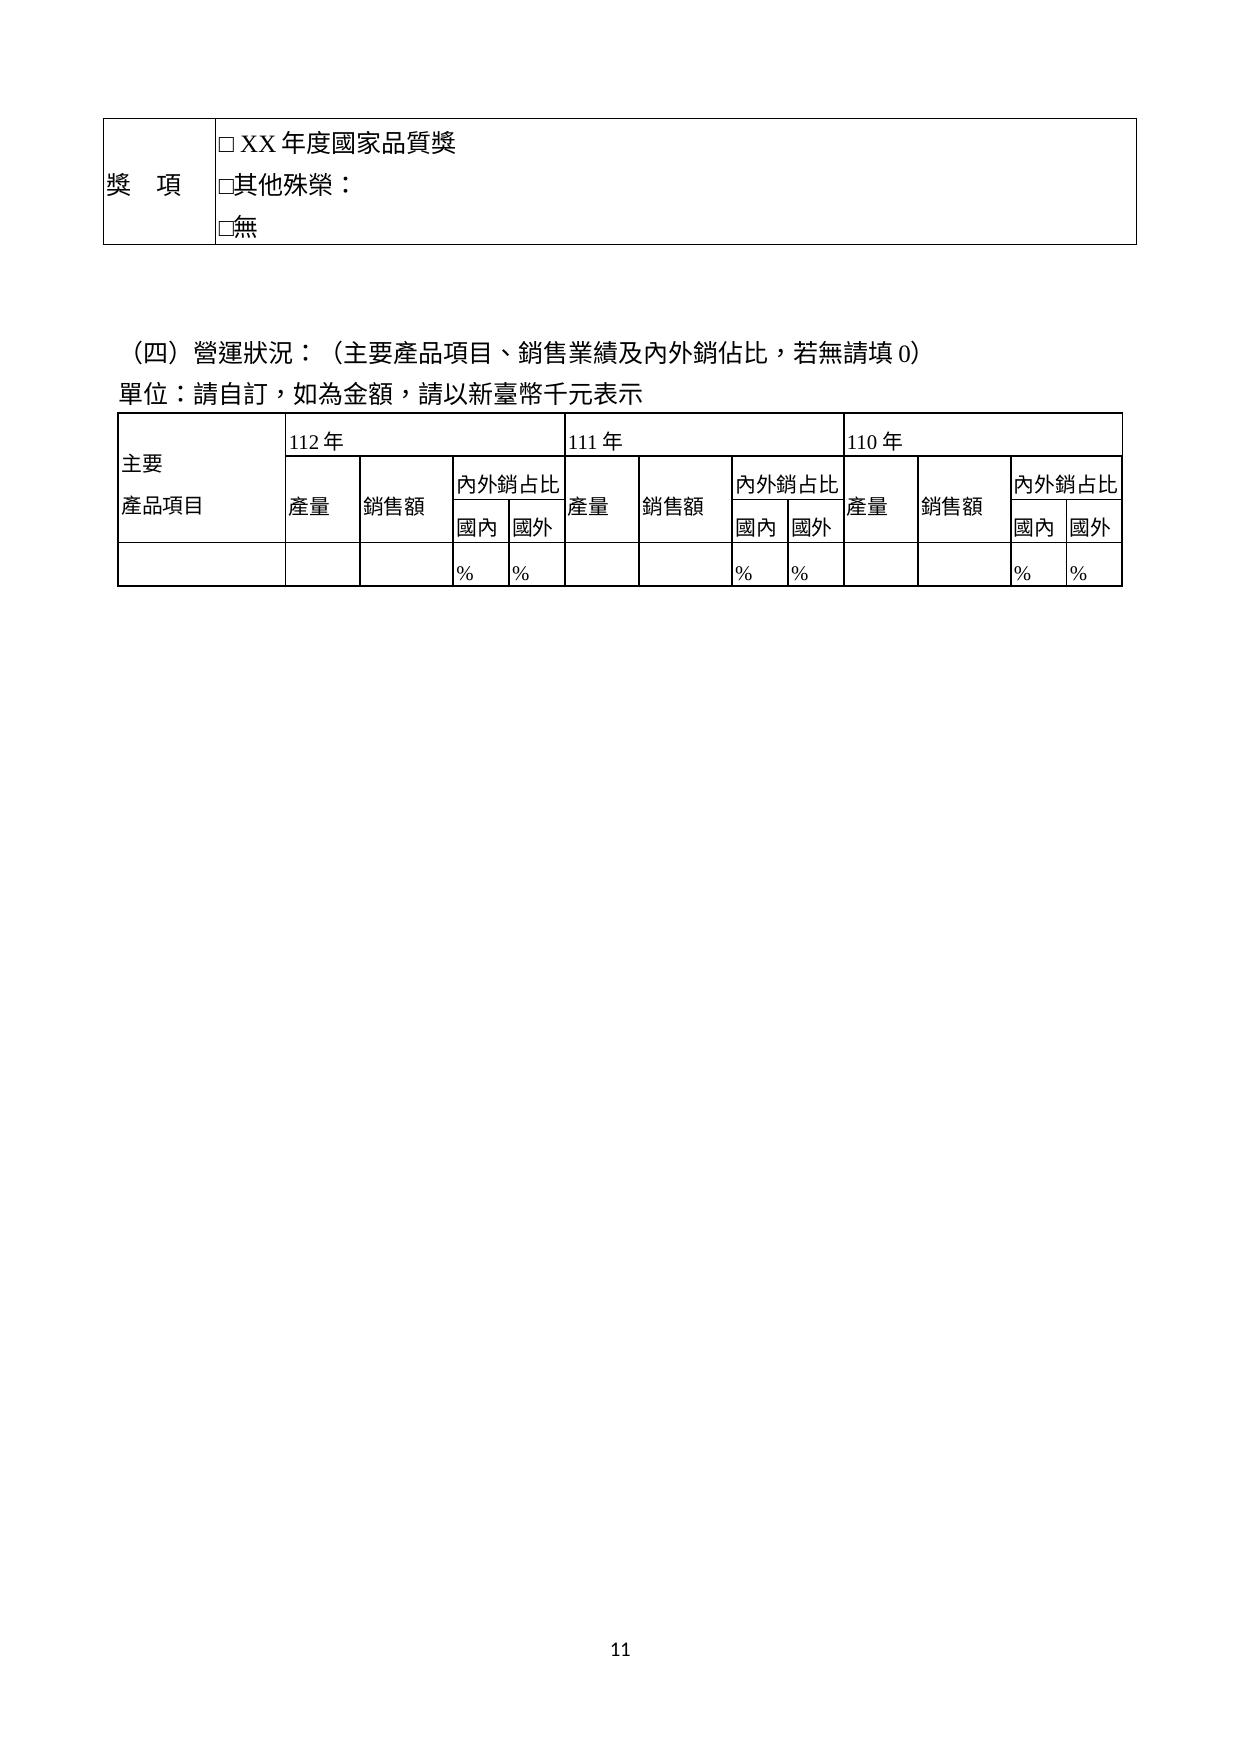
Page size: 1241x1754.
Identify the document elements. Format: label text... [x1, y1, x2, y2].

table_cell 內外銷占比 [1012, 457, 1121, 498]
table_cell 國外 [510, 500, 564, 542]
table_cell 產量 [286, 457, 359, 542]
table_cell 產量 [845, 457, 917, 542]
table_cell 國外 [1067, 500, 1121, 542]
table_cell □ XX年度國家品質獎 □其他殊榮： □無 [216, 119, 1136, 244]
table_header 110 年 [845, 414, 1122, 455]
table_cell % [454, 543, 508, 585]
table_cell 銷售額 [919, 457, 1010, 542]
table_cell 內外銷占比 [733, 457, 843, 498]
table_cell 國外 [789, 500, 843, 542]
table_cell 產量 [566, 457, 638, 542]
table_cell [566, 543, 638, 585]
table_header 主要 產品項目 [119, 414, 285, 542]
table_header 111 年 [566, 414, 843, 455]
table_cell [919, 543, 1010, 585]
table_cell [286, 543, 359, 585]
table_cell % [1012, 543, 1066, 585]
text （四）營運狀況：（主要產品項目、銷售業績及內外銷佔比，若無請填0） [118, 329, 1122, 370]
table_cell [361, 543, 452, 585]
table_cell 內外銷占比 [454, 457, 564, 498]
table_cell % [733, 543, 787, 585]
table_cell % [1067, 543, 1121, 585]
table_cell [845, 543, 917, 585]
table_cell % [789, 543, 843, 585]
table_cell 國內 [454, 500, 508, 542]
table_cell [119, 543, 285, 585]
table_cell 國內 [1012, 500, 1066, 542]
table_cell 獎 項 [104, 119, 215, 244]
text 單位：請自訂，如為金額，請以新臺幣千元表示 [118, 370, 1122, 412]
table_header 112年 [286, 414, 564, 455]
table_cell [640, 543, 731, 585]
table_cell % [510, 543, 564, 585]
table_cell 銷售額 [640, 457, 731, 542]
table_cell 國內 [733, 500, 787, 542]
table_cell 銷售額 [361, 457, 452, 542]
